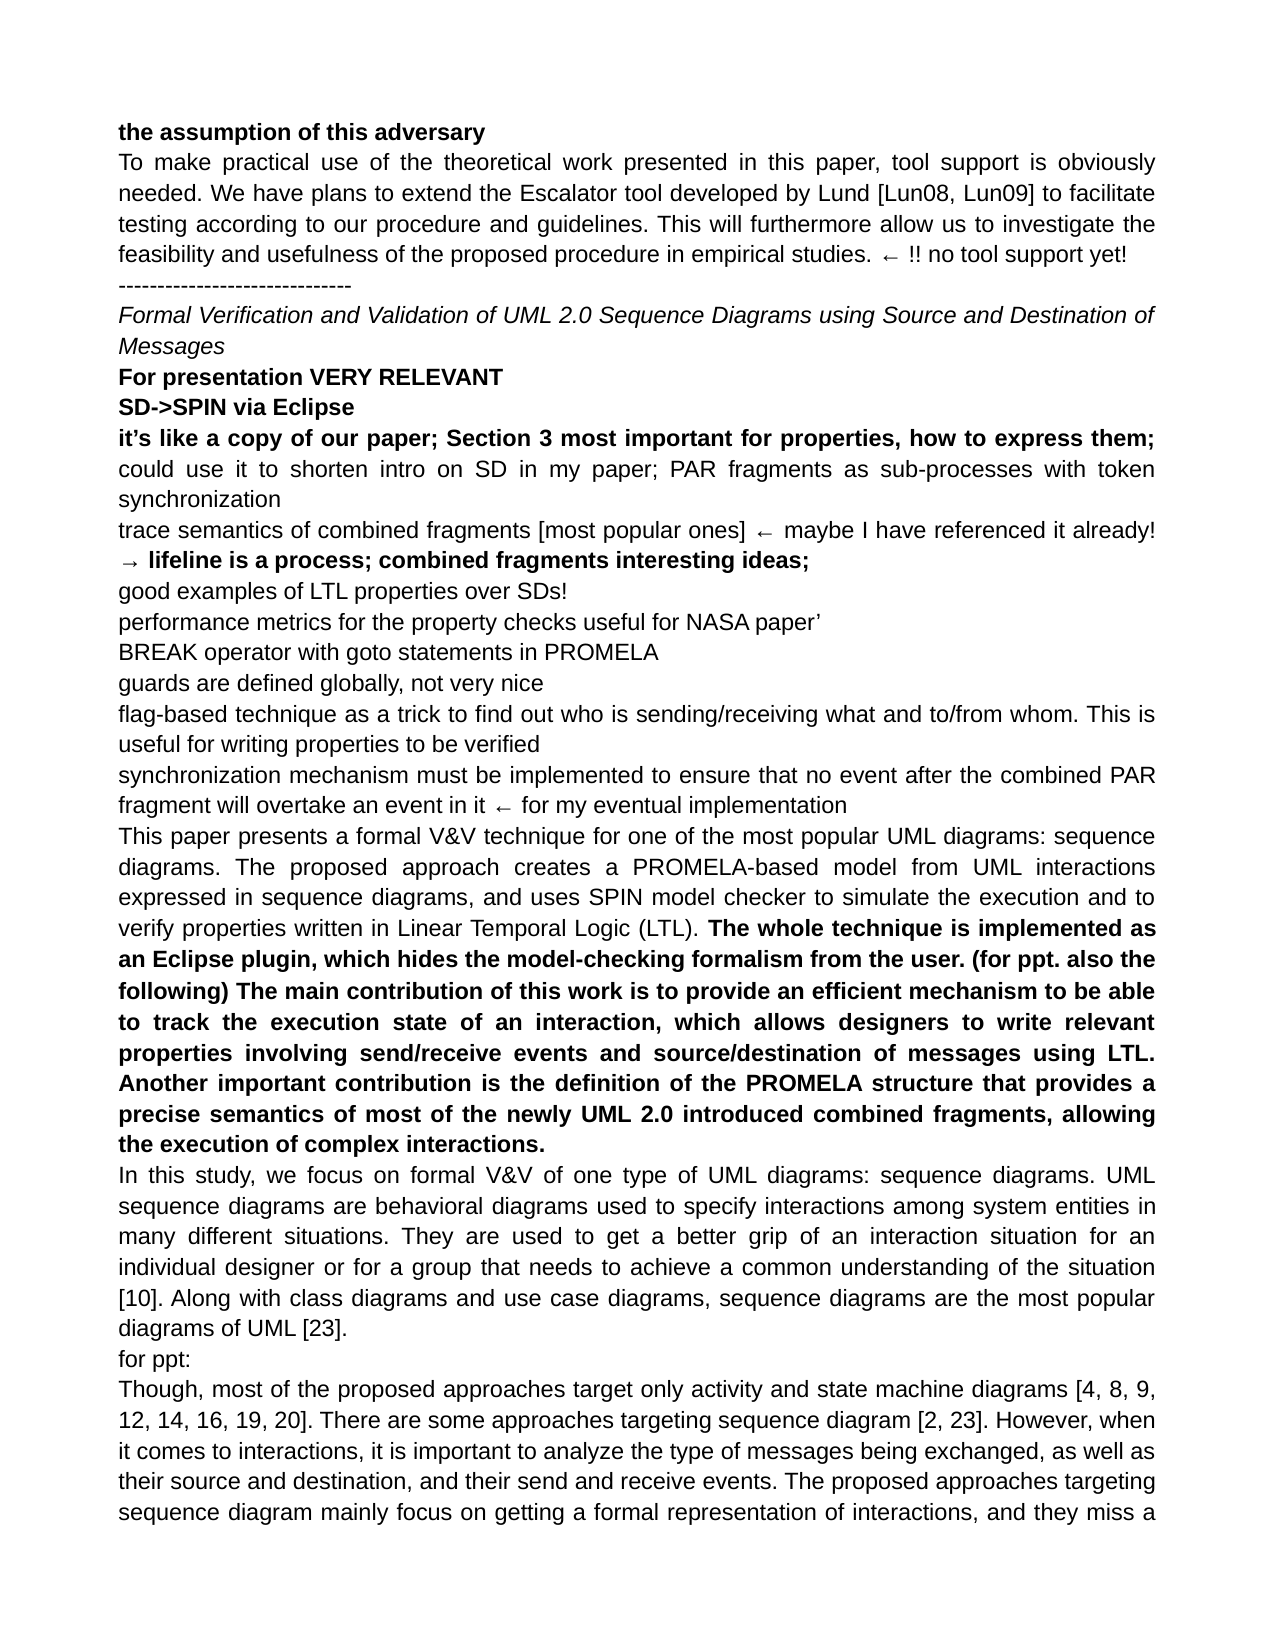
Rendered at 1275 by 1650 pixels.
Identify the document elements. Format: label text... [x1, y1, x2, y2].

text the assumption of this adversary [118, 118, 1157, 145]
text Formal Verification and Validation of UML 2.0 Sequence Diagrams using Source and Destination of Messages [118, 302, 1157, 359]
text Though, most of the proposed approaches target only activity and state machine diagrams [4, 8, 9, 12, 14, 16, 19, 20]. There are some approaches targeting sequence diagram [2, 23]. However, when it comes to interactions, it is important to analyze the type of messages being exchanged, as well as their source and destination, and their send and receive events. The proposed approaches targeting sequence diagram mainly focus on getting a formal representation of interactions, and they miss a [118, 1376, 1157, 1525]
text This paper presents a formal V&V technique for one of the most popular UML diagrams: sequence diagrams. The proposed approach creates a PROMELA-based model from UML interactions expressed in sequence diagrams, and uses SPIN model checker to simulate the execution and to verify properties written in Linear Temporal Logic (LTL). The whole technique is implemented as an Eclipse plugin, which hides the model-checking formalism from the user. (for ppt. also the following) The main contribution of this work is to provide an efficient mechanism to be able to track the execution state of an interaction, which allows designers to write relevant properties involving send/receive events and source/destination of messages using LTL. Another important contribution is the definition of the PROMELA structure that provides a precise semantics of most of the newly UML 2.0 introduced combined fragments, allowing the execution of complex interactions. [118, 822, 1157, 1158]
text ------------------------------ [118, 271, 1157, 298]
text In this study, we focus on formal V&V of one type of UML diagrams: sequence diagrams. UML sequence diagrams are behavioral diagrams used to specify interactions among system entities in many different situations. They are used to get a better grip of an interaction situation for an individual designer or for a group that needs to achieve a common understanding of the situation [10]. Along with class diagrams and use case diagrams, sequence diagrams are the most popular diagrams of UML [23]. [118, 1161, 1157, 1341]
text flag-based technique as a trick to find out who is sending/receiving what and to/from whom. This is useful for writing properties to be verified [118, 700, 1157, 757]
text good examples of LTL properties over SDs! [118, 577, 1157, 604]
text To make practical use of the theoretical work presented in this paper, tool support is obviously needed. We have plans to extend the Escalator tool developed by Lund [Lun08, Lun09] to facilitate testing according to our procedure and guidelines. This will furthermore allow us to investigate the feasibility and usefulness of the proposed procedure in empirical studies. ← !! no tool support yet! [118, 149, 1157, 267]
text BREAK operator with goto statements in PROMELA [118, 639, 1157, 666]
text SD->SPIN via Eclipse [118, 394, 1157, 421]
text for ppt: [118, 1345, 1157, 1372]
text guards are defined globally, not very nice [118, 669, 1157, 696]
text synchronization mechanism must be implemented to ensure that no event after the combined PAR fragment will overtake an event in it ← for my eventual implementation [118, 761, 1157, 819]
text it’s like a copy of our paper; Section 3 most important for properties, how to express them; could use it to shorten intro on SD in my paper; PAR fragments as sub-processes with token synchronization [118, 424, 1157, 512]
text For presentation VERY RELEVANT [118, 363, 1157, 390]
text performance metrics for the property checks useful for NASA paper’ [118, 608, 1157, 635]
text trace semantics of combined fragments [most popular ones] ← maybe I have referenced it already! → lifeline is a process; combined fragments interesting ideas; [118, 516, 1157, 574]
